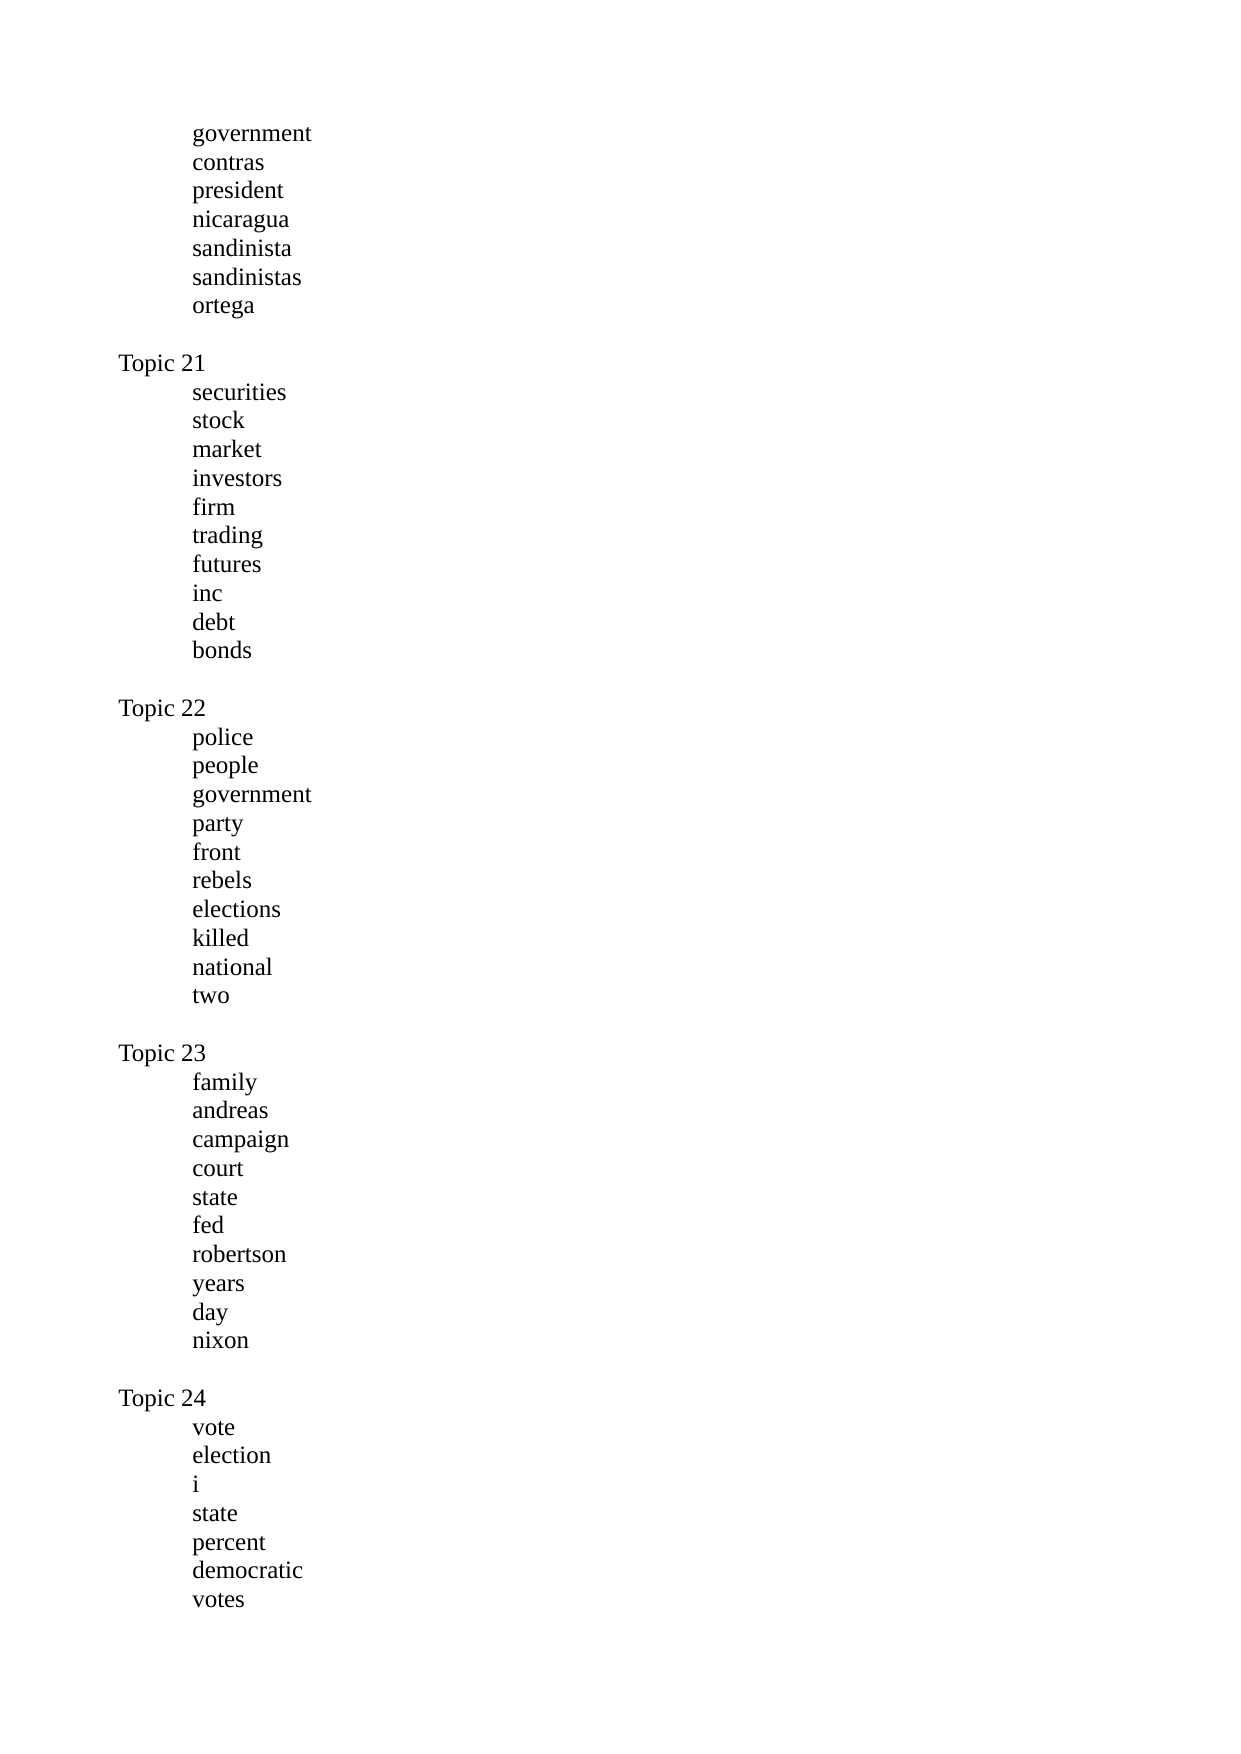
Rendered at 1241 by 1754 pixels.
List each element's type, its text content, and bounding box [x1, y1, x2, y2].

text fed [118, 1211, 1122, 1239]
text Topic 24 [118, 1383, 1122, 1412]
text stock [118, 406, 1122, 434]
text robertson [118, 1239, 1122, 1268]
text trading [118, 521, 1122, 549]
text sandinistas [118, 262, 1122, 291]
text national [118, 952, 1122, 981]
text people [118, 751, 1122, 779]
text andreas [118, 1096, 1122, 1124]
text Topic 21 [118, 348, 1122, 377]
text Topic 22 [118, 693, 1122, 722]
text party [118, 808, 1122, 837]
text Topic 23 [118, 1038, 1122, 1067]
text market [118, 434, 1122, 463]
text court [118, 1153, 1122, 1182]
text president [118, 176, 1122, 204]
text debt [118, 607, 1122, 636]
text killed [118, 923, 1122, 952]
text vote [118, 1412, 1122, 1441]
text sandinista [118, 233, 1122, 262]
text nixon [118, 1326, 1122, 1354]
text years [118, 1268, 1122, 1297]
text investors [118, 463, 1122, 492]
text futures [118, 549, 1122, 578]
text inc [118, 578, 1122, 607]
text government [118, 779, 1122, 808]
text i [118, 1469, 1122, 1498]
text nicaragua [118, 204, 1122, 233]
text day [118, 1297, 1122, 1326]
text state [118, 1182, 1122, 1211]
text campaign [118, 1124, 1122, 1153]
text contras [118, 147, 1122, 176]
text bonds [118, 636, 1122, 664]
text state [118, 1498, 1122, 1527]
text family [118, 1067, 1122, 1096]
text firm [118, 492, 1122, 521]
text elections [118, 894, 1122, 923]
text percent [118, 1527, 1122, 1556]
text two [118, 981, 1122, 1009]
text votes [118, 1584, 1122, 1613]
text rebels [118, 866, 1122, 894]
text police [118, 722, 1122, 751]
text front [118, 837, 1122, 866]
text securities [118, 377, 1122, 406]
text government [118, 118, 1122, 147]
text election [118, 1441, 1122, 1469]
text democratic [118, 1556, 1122, 1584]
text ortega [118, 291, 1122, 319]
